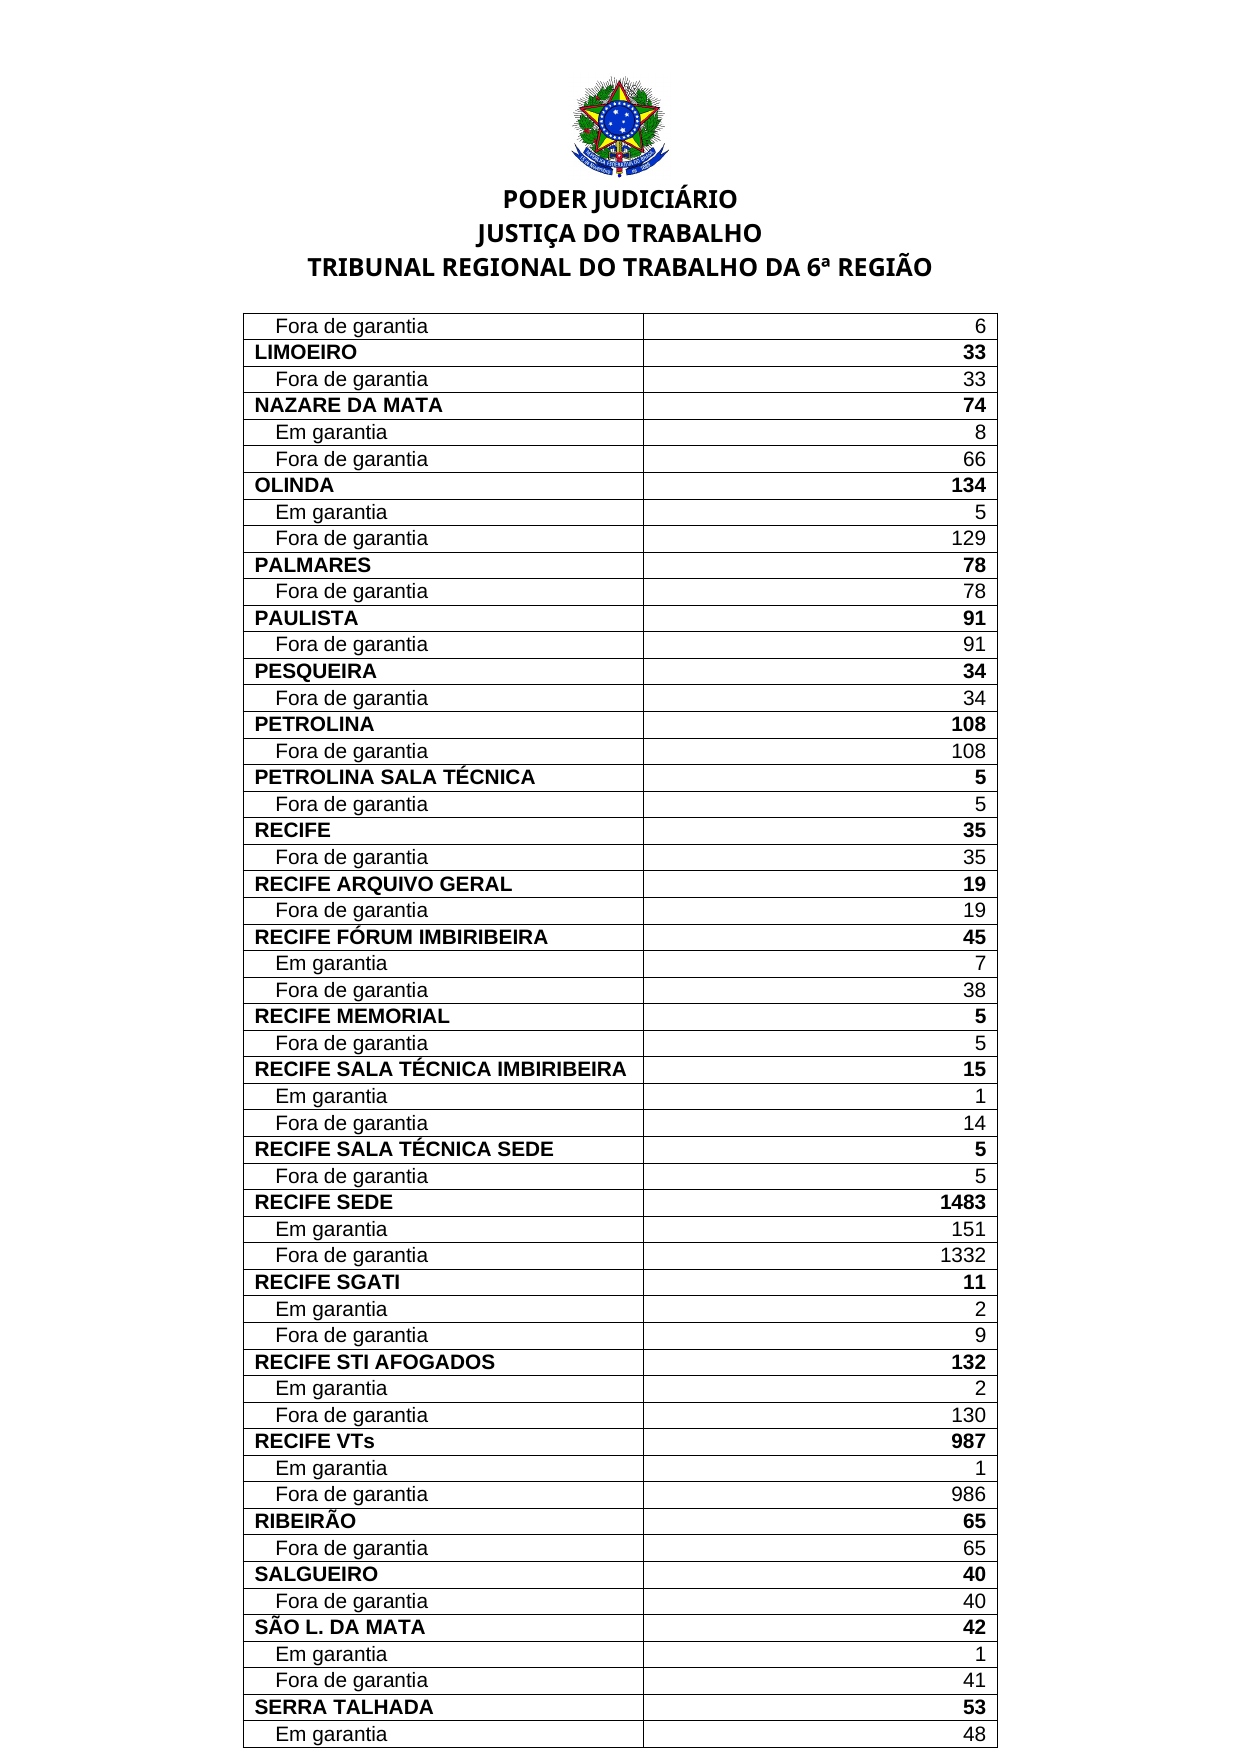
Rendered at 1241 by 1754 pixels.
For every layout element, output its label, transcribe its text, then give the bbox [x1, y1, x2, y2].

table_cell PALMARES [244, 553, 643, 578]
table_cell Em garantia [244, 951, 643, 977]
table_cell 40 [644, 1562, 997, 1587]
table_cell Em garantia [244, 1217, 643, 1242]
table_cell Em garantia [244, 1296, 643, 1322]
table_cell PAULISTA [244, 606, 643, 631]
table_cell 34 [644, 659, 997, 684]
table_cell 33 [644, 340, 997, 366]
table_cell 108 [644, 712, 997, 737]
table_cell 5 [644, 1137, 997, 1162]
table_cell Fora de garantia [244, 1110, 643, 1136]
table_cell 38 [644, 978, 997, 1003]
table_cell RIBEIRÃO [244, 1509, 643, 1534]
table_cell 45 [644, 925, 997, 950]
table_cell 40 [644, 1589, 997, 1614]
table_cell Fora de garantia [244, 314, 643, 339]
table_cell 5 [644, 792, 997, 817]
table_cell PESQUEIRA [244, 659, 643, 684]
table_cell 108 [644, 739, 997, 764]
table_cell 986 [644, 1482, 997, 1508]
table_cell 19 [644, 898, 997, 923]
table_cell 41 [644, 1668, 997, 1694]
table_cell 5 [644, 1031, 997, 1056]
table_cell RECIFE ARQUIVO GERAL [244, 871, 643, 897]
table_cell 35 [644, 845, 997, 870]
table_cell 2 [644, 1296, 997, 1322]
table_cell PETROLINA [244, 712, 643, 737]
table_cell 1332 [644, 1243, 997, 1269]
table_cell 78 [644, 579, 997, 605]
table_cell Em garantia [244, 420, 643, 445]
table_cell 130 [644, 1403, 997, 1428]
table_cell RECIFE SGATI [244, 1270, 643, 1295]
table_cell 9 [644, 1323, 997, 1348]
table_cell SÃO L. DA MATA [244, 1615, 643, 1641]
table_cell RECIFE SALA TÉCNICA IMBIRIBEIRA [244, 1057, 643, 1083]
table_cell RECIFE STI AFOGADOS [244, 1350, 643, 1375]
table_cell RECIFE [244, 818, 643, 844]
table_cell Fora de garantia [244, 1164, 643, 1189]
table_cell Fora de garantia [244, 1668, 643, 1694]
table_cell Fora de garantia [244, 367, 643, 392]
table_cell Fora de garantia [244, 1482, 643, 1508]
table_cell 65 [644, 1509, 997, 1534]
table_cell 129 [644, 526, 997, 552]
table_cell RECIFE SALA TÉCNICA SEDE [244, 1137, 643, 1162]
table_cell Fora de garantia [244, 1589, 643, 1614]
table_cell Em garantia [244, 1721, 643, 1747]
table_cell Fora de garantia [244, 1243, 643, 1269]
table_cell 1 [644, 1084, 997, 1109]
table_cell Em garantia [244, 500, 643, 525]
table_cell 134 [644, 473, 997, 498]
table_cell 1 [644, 1642, 997, 1667]
table_cell RECIFE VTs [244, 1429, 643, 1455]
table_cell 132 [644, 1350, 997, 1375]
table_cell 1483 [644, 1190, 997, 1216]
table_cell 34 [644, 685, 997, 711]
table_cell Em garantia [244, 1456, 643, 1481]
table_cell 91 [644, 606, 997, 631]
table_cell Fora de garantia [244, 1323, 643, 1348]
table_cell 91 [644, 632, 997, 658]
table_cell 66 [644, 446, 997, 472]
table_cell Fora de garantia [244, 739, 643, 764]
table_cell 15 [644, 1057, 997, 1083]
table_cell 7 [644, 951, 997, 977]
table_cell 151 [644, 1217, 997, 1242]
table_cell RECIFE SEDE [244, 1190, 643, 1216]
table_cell SERRA TALHADA [244, 1695, 643, 1720]
table_cell OLINDA [244, 473, 643, 498]
table_cell SALGUEIRO [244, 1562, 643, 1587]
table_cell 2 [644, 1376, 997, 1402]
table_cell Fora de garantia [244, 898, 643, 923]
table_cell RECIFE MEMORIAL [244, 1004, 643, 1030]
table_cell Fora de garantia [244, 845, 643, 870]
table_cell Em garantia [244, 1642, 643, 1667]
table_cell 14 [644, 1110, 997, 1136]
table_cell LIMOEIRO [244, 340, 643, 366]
table_cell 42 [644, 1615, 997, 1641]
table_cell 5 [644, 1164, 997, 1189]
table_cell 5 [644, 1004, 997, 1030]
table_cell Fora de garantia [244, 446, 643, 472]
table_cell 6 [644, 314, 997, 339]
table_cell 1 [644, 1456, 997, 1481]
table_cell 78 [644, 553, 997, 578]
table_cell 8 [644, 420, 997, 445]
table_cell Em garantia [244, 1376, 643, 1402]
table_cell 74 [644, 393, 997, 419]
table_cell 48 [644, 1721, 997, 1747]
table_cell 11 [644, 1270, 997, 1295]
table_cell Fora de garantia [244, 1535, 643, 1561]
table_cell Fora de garantia [244, 526, 643, 552]
table_cell 987 [644, 1429, 997, 1455]
table_cell Fora de garantia [244, 632, 643, 658]
table_cell 33 [644, 367, 997, 392]
table_cell PETROLINA SALA TÉCNICA [244, 765, 643, 791]
table_cell 53 [644, 1695, 997, 1720]
table_cell Fora de garantia [244, 1031, 643, 1056]
table_cell 5 [644, 500, 997, 525]
table_cell 5 [644, 765, 997, 791]
table_cell Fora de garantia [244, 978, 643, 1003]
table_cell Fora de garantia [244, 685, 643, 711]
table_cell NAZARE DA MATA [244, 393, 643, 419]
table_cell Fora de garantia [244, 792, 643, 817]
table_cell Em garantia [244, 1084, 643, 1109]
table_cell RECIFE FÓRUM IMBIRIBEIRA [244, 925, 643, 950]
table_cell 19 [644, 871, 997, 897]
table_cell 65 [644, 1535, 997, 1561]
table_cell Fora de garantia [244, 579, 643, 605]
table_cell Fora de garantia [244, 1403, 643, 1428]
table_cell 35 [644, 818, 997, 844]
